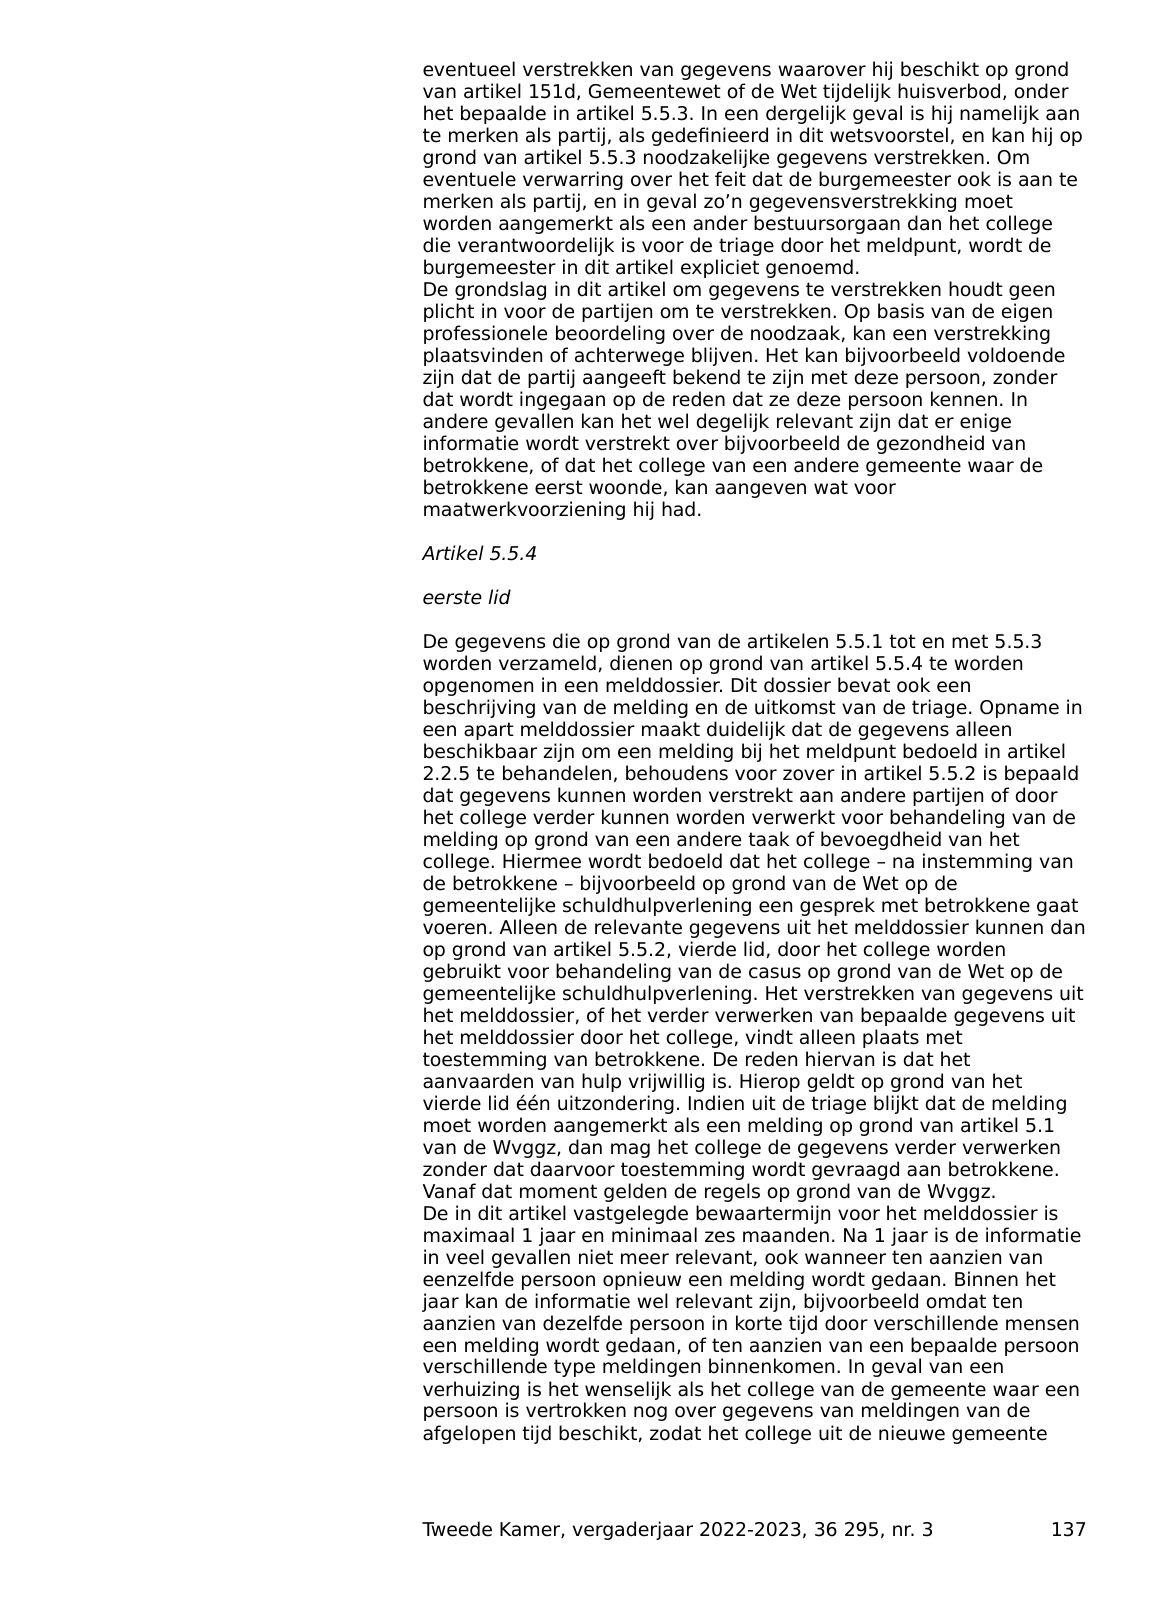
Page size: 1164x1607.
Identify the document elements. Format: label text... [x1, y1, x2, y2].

subtitle eerste lid [422, 587, 1087, 609]
text eventueel verstrekken van gegevens waarover hij beschikt op grond van artikel 151d, Gemeentewet of de Wet tijdelijk huisverbod, onder het bepaalde in artikel 5.5.3. In een dergelijk geval is hij namelijk aan te merken als partij, als gedefinieerd in dit wetsvoorstel, en kan hij op grond van artikel 5.5.3 noodzakelijke gegevens verstrekken. Om eventuele verwarring over het feit dat de burgemeester ook is aan te merken als partij, en in geval zo’n gegevensverstrekking moet worden aangemerkt als een ander bestuursorgaan dan het college die verantwoordelijk is voor de triage door het meldpunt, wordt de burgemeester in dit artikel expliciet genoemd. [422, 59, 1087, 279]
subtitle Artikel 5.5.4 [422, 543, 1087, 565]
text De grondslag in dit artikel om gegevens te verstrekken houdt geen plicht in voor de partijen om te verstrekken. Op basis van de eigen professionele beoordeling over de noodzaak, kan een verstrekking plaatsvinden of achterwege blijven. Het kan bijvoorbeeld voldoende zijn dat de partij aangeeft bekend te zijn met deze persoon, zonder dat wordt ingegaan op de reden dat ze deze persoon kennen. In andere gevallen kan het wel degelijk relevant zijn dat er enige informatie wordt verstrekt over bijvoorbeeld de gezondheid van betrokkene, of dat het college van een andere gemeente waar de betrokkene eerst woonde, kan aangeven wat voor maatwerkvoorziening hij had. [422, 279, 1087, 521]
text De in dit artikel vastgelegde bewaartermijn voor het melddossier is maximaal 1 jaar en minimaal zes maanden. Na 1 jaar is de informatie in veel gevallen niet meer relevant, ook wanneer ten aanzien van eenzelfde persoon opnieuw een melding wordt gedaan. Binnen het jaar kan de informatie wel relevant zijn, bijvoorbeeld omdat ten aanzien van dezelfde persoon in korte tijd door verschillende mensen een melding wordt gedaan, of ten aanzien van een bepaalde persoon verschillende type meldingen binnenkomen. In geval van een verhuizing is het wenselijk als het college van de gemeente waar een persoon is vertrokken nog over gegevens van meldingen van de afgelopen tijd beschikt, zodat het college uit de nieuwe gemeente [422, 1203, 1087, 1444]
text De gegevens die op grond van de artikelen 5.5.1 tot en met 5.5.3 worden verzameld, dienen op grond van artikel 5.5.4 te worden opgenomen in een melddossier. Dit dossier bevat ook een beschrijving van de melding en de uitkomst van de triage. Opname in een apart melddossier maakt duidelijk dat de gegevens alleen beschikbaar zijn om een melding bij het meldpunt bedoeld in artikel 2.2.5 te behandelen, behoudens voor zover in artikel 5.5.2 is bepaald dat gegevens kunnen worden verstrekt aan andere partijen of door het college verder kunnen worden verwerkt voor behandeling van de melding op grond van een andere taak of bevoegdheid van het college. Hiermee wordt bedoeld dat het college – na instemming van de betrokkene – bijvoorbeeld op grond van de Wet op de gemeentelijke schuldhulpverlening een gesprek met betrokkene gaat voeren. Alleen de relevante gegevens uit het melddossier kunnen dan op grond van artikel 5.5.2, vierde lid, door het college worden gebruikt voor behandeling van de casus op grond van de Wet op de gemeentelijke schuldhulpverlening. Het verstrekken van gegevens uit het melddossier, of het verder verwerken van bepaalde gegevens uit het melddossier door het college, vindt alleen plaats met toestemming van betrokkene. De reden hiervan is dat het aanvaarden van hulp vrijwillig is. Hierop geldt op grond van het vierde lid één uitzondering. Indien uit de triage blijkt dat de melding moet worden aangemerkt als een melding op grond van artikel 5.1 van de Wvggz, dan mag het college de gegevens verder verwerken zonder dat daarvoor toestemming wordt gevraagd aan betrokkene. Vanaf dat moment gelden de regels op grond van de Wvggz. [422, 631, 1087, 1203]
